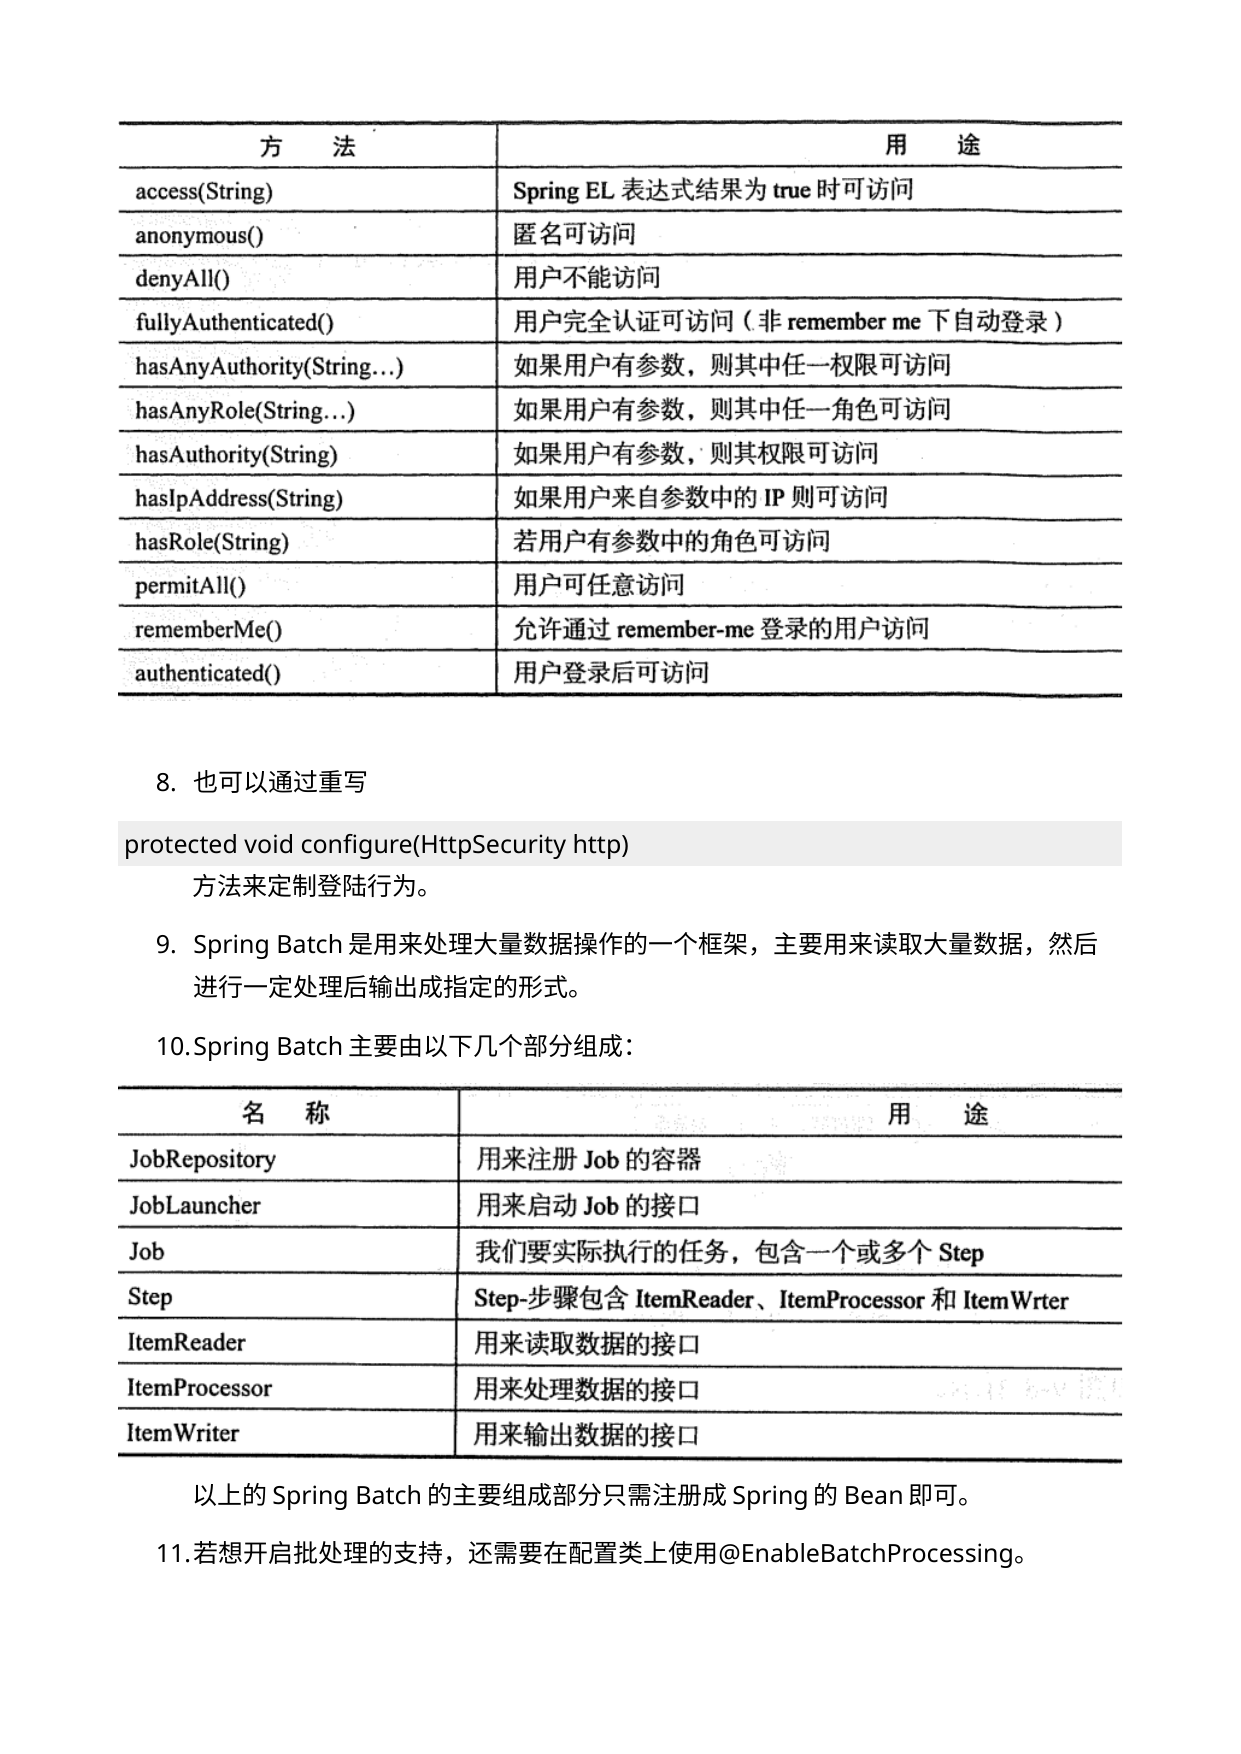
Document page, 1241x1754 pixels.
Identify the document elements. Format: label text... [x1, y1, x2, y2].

picture [118, 118, 1123, 701]
list 若想开启批处理的支持，还需要在配置类上使用@EnableBatchProcessing。 [156, 1533, 1122, 1570]
text 方法来定制登陆行为。 [118, 866, 1122, 903]
text 以上的Spring Batch的主要组成部分只需注册成Spring的Bean即可。 [118, 1469, 1122, 1512]
list 也可以通过重写 [156, 763, 1122, 799]
table_header protected void configure(HttpSecurity http) [118, 821, 1122, 866]
list Spring Batch主要由以下几个部分组成： [156, 1026, 1122, 1062]
list Spring Batch是用来处理大量数据操作的一个框架，主要用来读取大量数据，然后进行一定处理后输出成指定的形式。 [156, 924, 1122, 1004]
picture [118, 1083, 1123, 1469]
